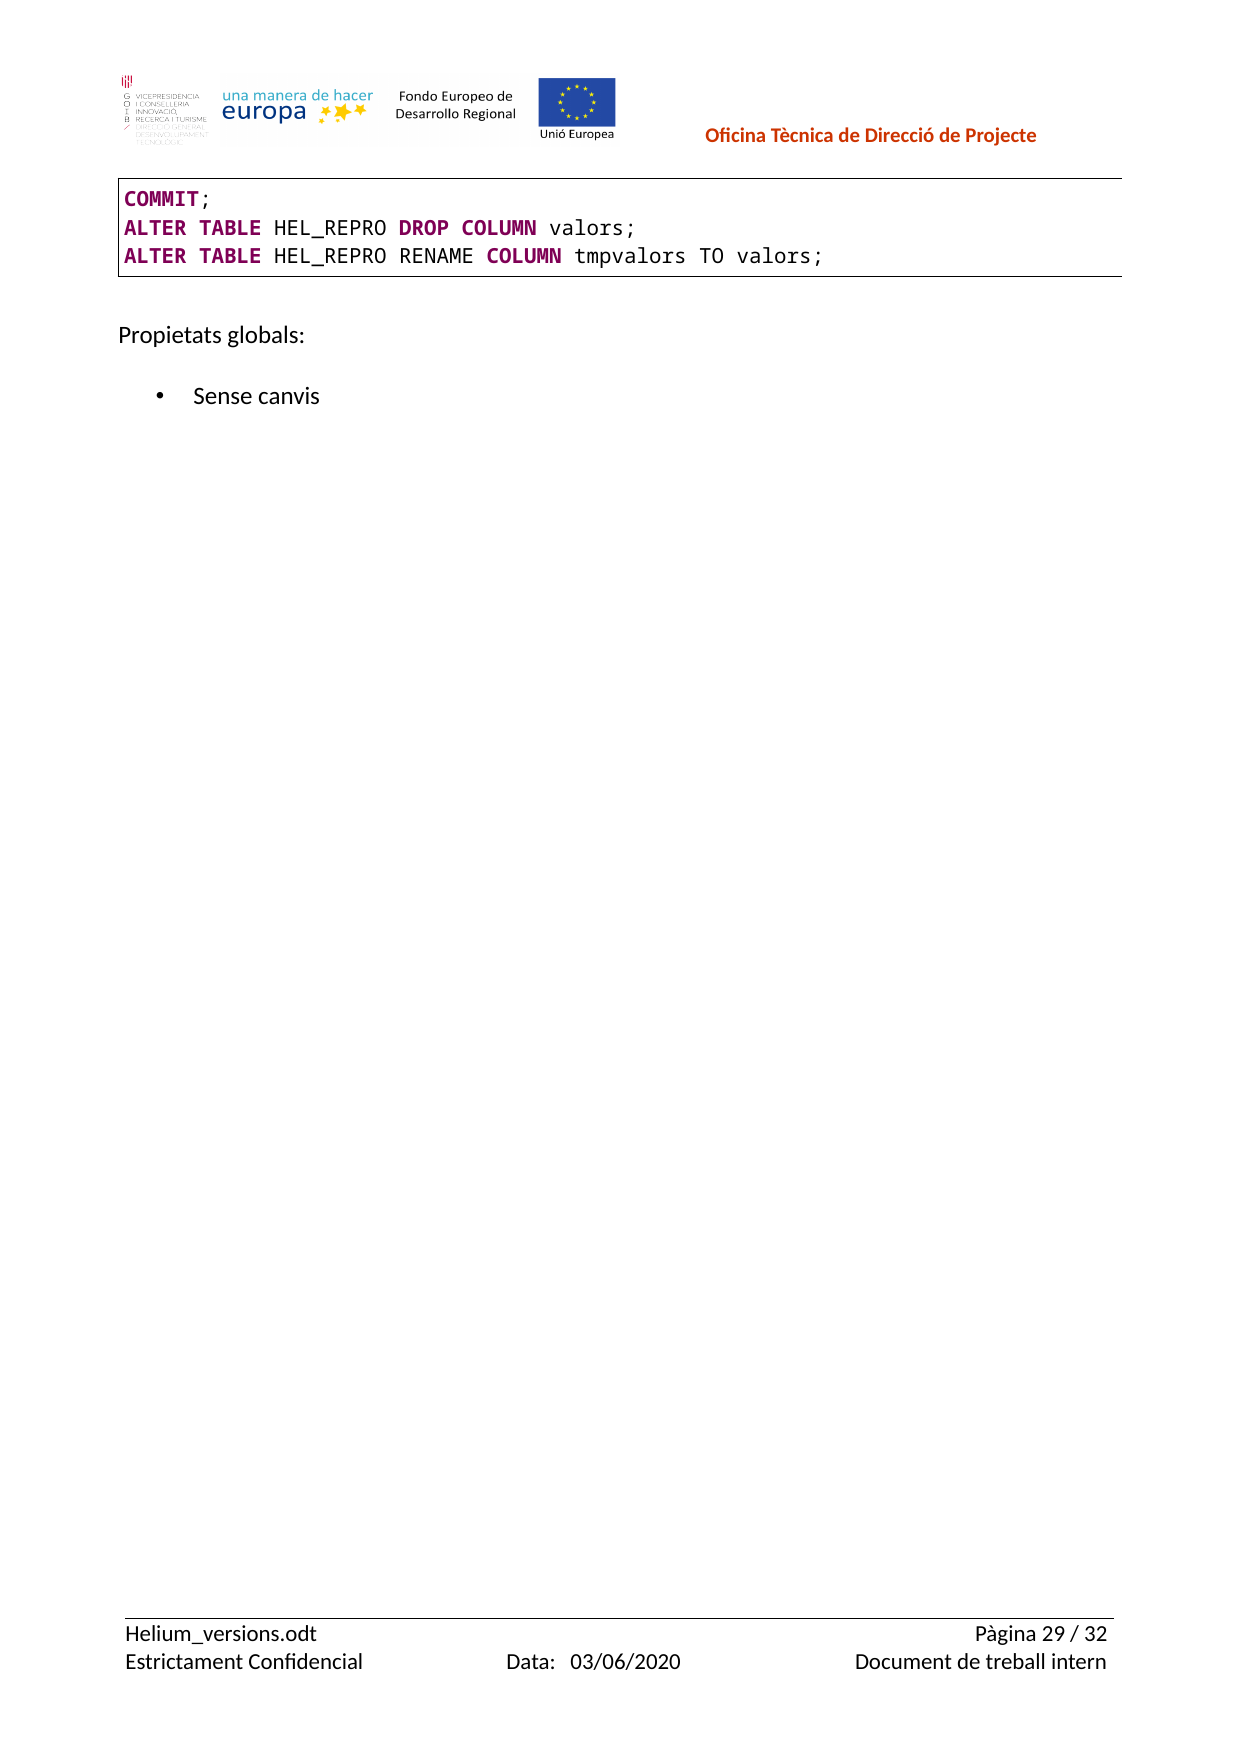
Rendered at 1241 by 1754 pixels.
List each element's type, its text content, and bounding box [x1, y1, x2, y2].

list Sense canvis [156, 380, 1122, 411]
picture [219, 73, 621, 147]
picture [118, 73, 213, 147]
text Propietats globals: [118, 319, 1122, 349]
table_header COMMIT; ALTER TABLE HEL_REPRO DROP COLUMN valors; ALTER TABLE HEL_REPRO RENAME COLUMN tmpvalors TO valors; [119, 179, 1122, 276]
